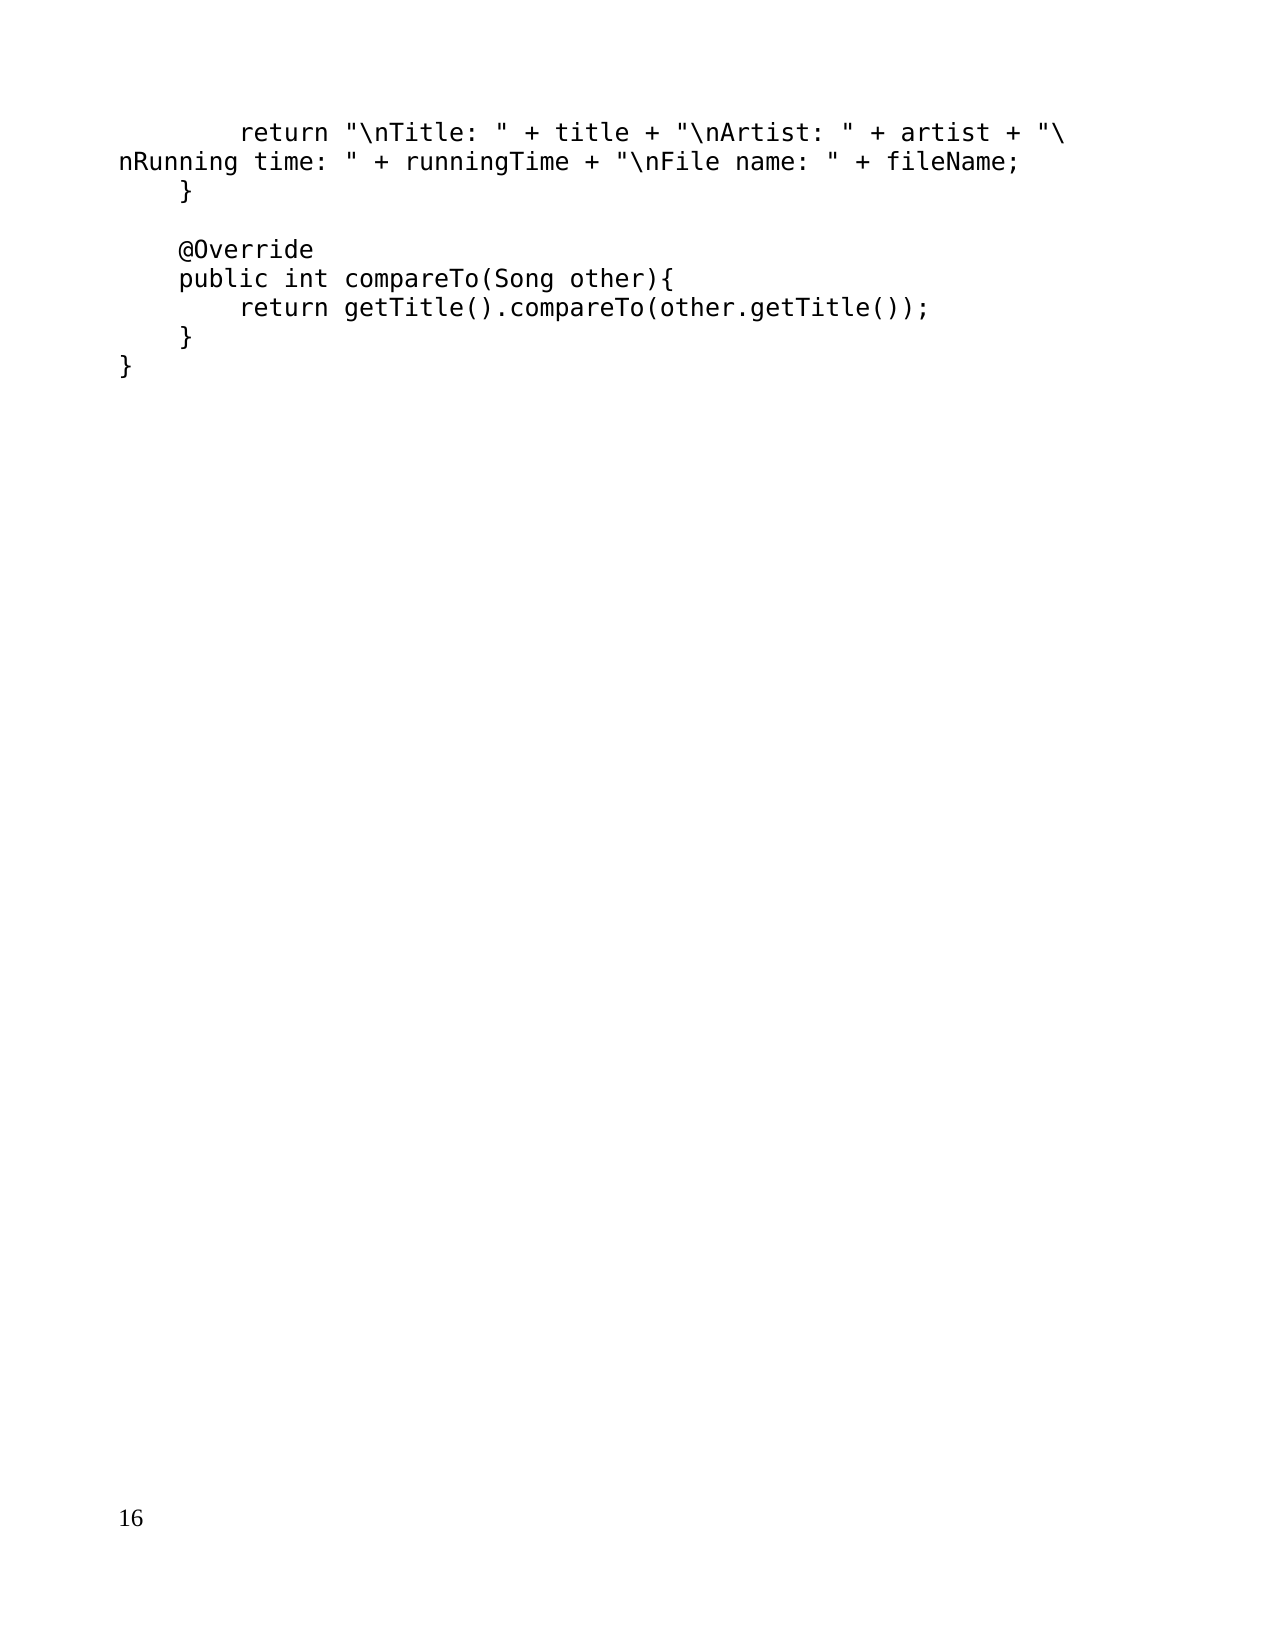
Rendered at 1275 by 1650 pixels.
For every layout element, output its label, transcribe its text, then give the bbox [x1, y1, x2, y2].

text } [118, 351, 1157, 381]
text @Override [118, 235, 1157, 264]
text } [118, 176, 1157, 206]
text } [118, 322, 1157, 351]
text return getTitle().compareTo(other.getTitle()); [118, 293, 1157, 322]
text public int compareTo(Song other){ [118, 264, 1157, 293]
text return "\nTitle: " + title + "\nArtist: " + artist + "\nRunning time: " + runningTime + "\nFile name: " + fileName; [118, 118, 1157, 176]
